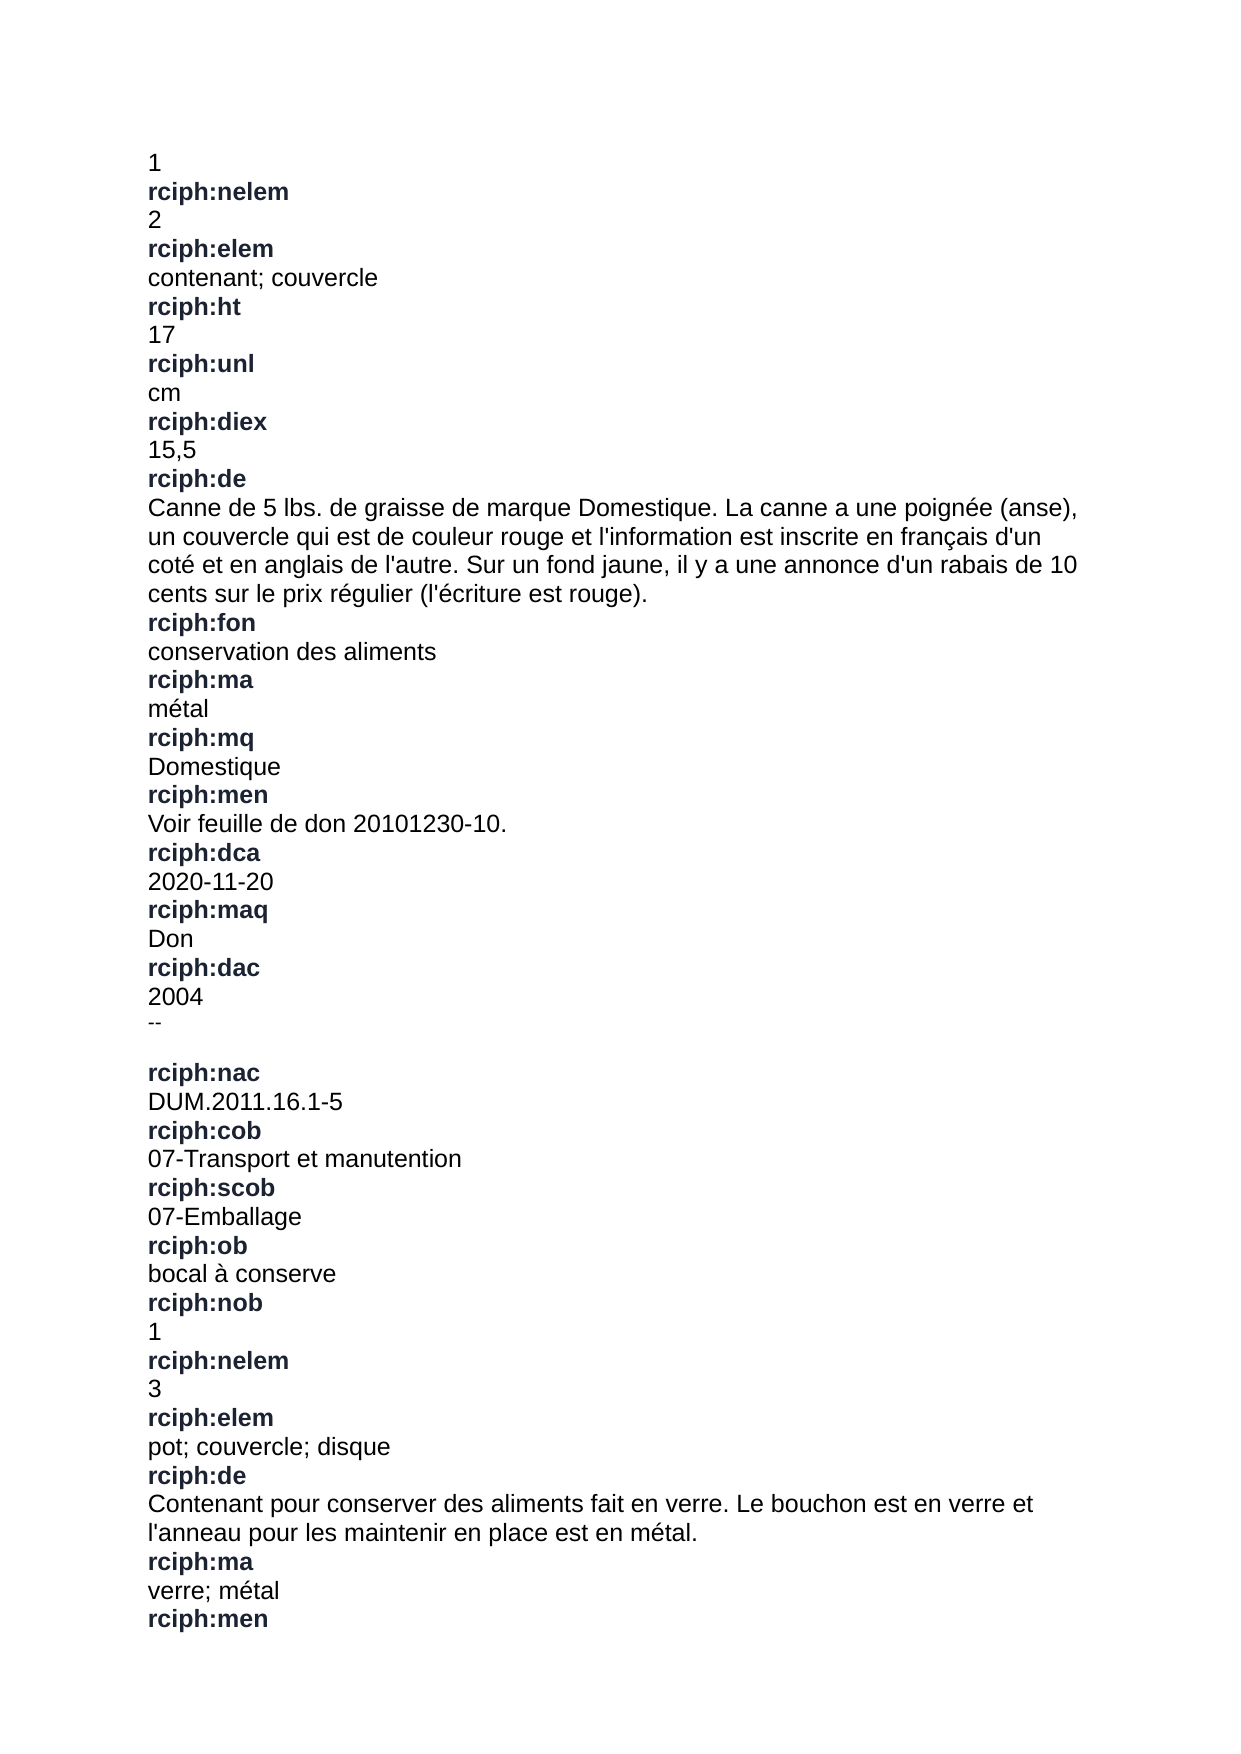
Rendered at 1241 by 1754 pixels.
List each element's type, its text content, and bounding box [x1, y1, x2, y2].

text Contenant pour conserver des aliments fait en verre. Le bouchon est en verre et l'anneau pour les maintenir en place est en métal. [148, 1489, 1092, 1547]
text rciph:scob [148, 1173, 1092, 1202]
text rciph:ma [148, 1547, 1092, 1576]
text rciph:de [148, 1461, 1092, 1489]
text verre; métal [148, 1576, 1092, 1604]
text rciph:ob [148, 1231, 1092, 1259]
text rciph:nob [148, 1288, 1092, 1317]
text 2004 [148, 981, 1092, 1010]
text bocal à conserve [148, 1259, 1092, 1288]
text rciph:unl [148, 349, 1092, 378]
text rciph:nelem [148, 176, 1092, 205]
text rciph:dca [148, 838, 1092, 866]
text 15,5 [148, 435, 1092, 464]
text rciph:de [148, 464, 1092, 493]
text rciph:men [148, 1604, 1092, 1633]
text cm [148, 378, 1092, 406]
text 1 [148, 1317, 1092, 1346]
text conservation des aliments [148, 636, 1092, 665]
text Canne de 5 lbs. de graisse de marque Domestique. La canne a une poignée (anse), un couvercle qui est de couleur rouge et l'information est inscrite en français d'un coté et en anglais de l'autre. Sur un fond jaune, il y a une annonce d'un rabais de 10 cents sur le prix régulier (l'écriture est rouge). [148, 493, 1092, 608]
text contenant; couvercle [148, 263, 1092, 291]
text 2 [148, 205, 1092, 234]
text -- [148, 1010, 1092, 1034]
text rciph:men [148, 780, 1092, 809]
text rciph:cob [148, 1116, 1092, 1144]
text rciph:nac [148, 1058, 1092, 1087]
text rciph:diex [148, 406, 1092, 435]
text rciph:mq [148, 723, 1092, 751]
text rciph:elem [148, 1403, 1092, 1432]
text pot; couvercle; disque [148, 1432, 1092, 1461]
text 2020-11-20 [148, 866, 1092, 895]
text Domestique [148, 751, 1092, 780]
text 3 [148, 1374, 1092, 1403]
text 1 [148, 148, 1092, 176]
text rciph:ht [148, 291, 1092, 320]
text Voir feuille de don 20101230-10. [148, 809, 1092, 838]
text Don [148, 924, 1092, 953]
text DUM.2011.16.1-5 [148, 1087, 1092, 1116]
text 07-Transport et manutention [148, 1144, 1092, 1173]
text 17 [148, 320, 1092, 349]
text rciph:maq [148, 895, 1092, 924]
text rciph:fon [148, 608, 1092, 636]
text rciph:ma [148, 665, 1092, 694]
text rciph:nelem [148, 1346, 1092, 1374]
text rciph:elem [148, 234, 1092, 263]
text rciph:dac [148, 953, 1092, 981]
text métal [148, 694, 1092, 723]
text 07-Emballage [148, 1202, 1092, 1231]
